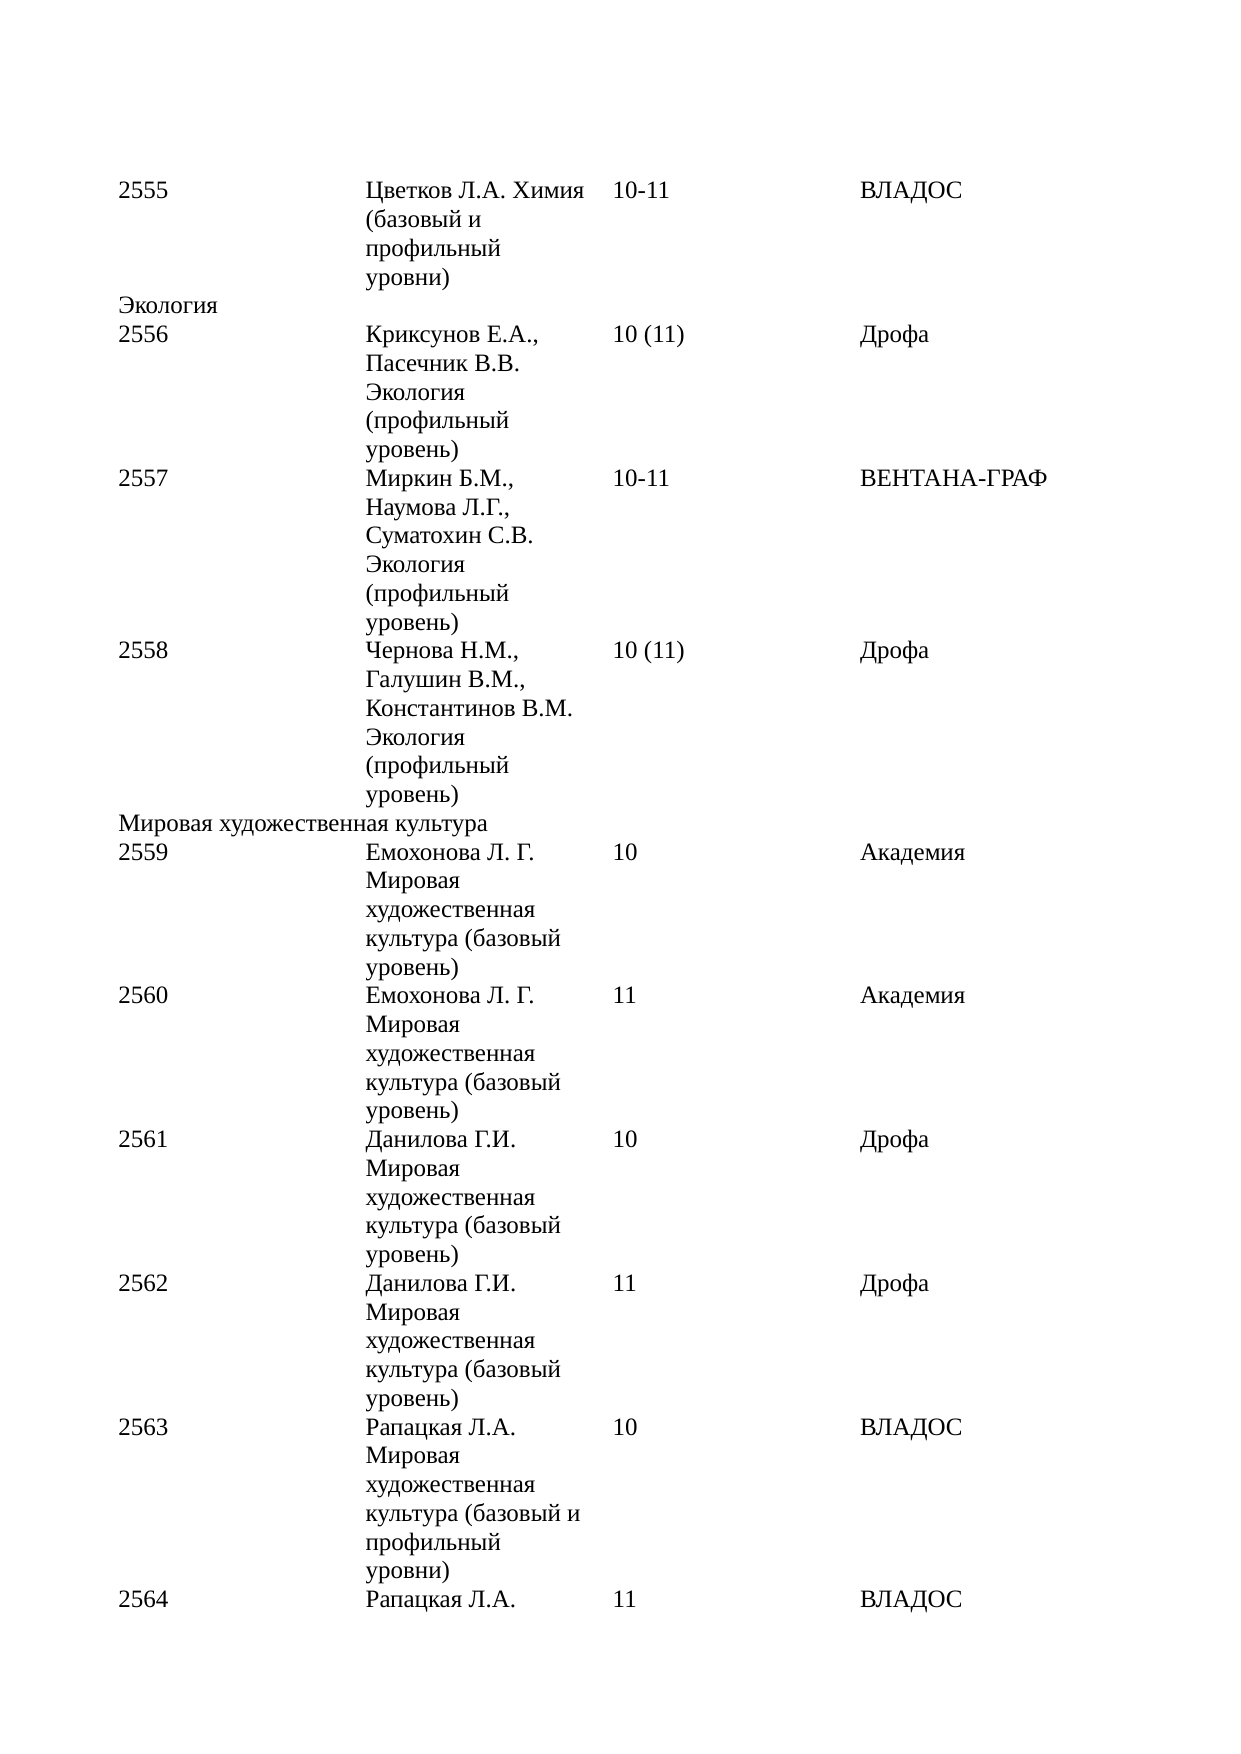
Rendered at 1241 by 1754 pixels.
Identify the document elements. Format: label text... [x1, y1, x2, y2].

table_header 10-11 [601, 176, 848, 291]
table_header Криксунов Е.А., Пасечник В.В. Экология (профильный уровень) [354, 319, 601, 463]
table_cell ВЛАДОС [849, 1412, 1096, 1584]
table_cell Рапацкая Л.А. Мировая художественная культура (базовый и профильный уровни) [354, 1412, 601, 1584]
table_header Экология [107, 291, 1096, 319]
table_cell 10 [601, 1412, 848, 1584]
table_cell 10 (11) [601, 636, 848, 808]
table_cell Емохонова Л. Г. Мировая художественная культура (базовый уровень) [354, 981, 601, 1124]
table_header 2559 [107, 837, 354, 981]
table_cell 2557 [107, 463, 354, 636]
table_cell Дрофа [849, 1124, 1096, 1268]
table_cell 2561 [107, 1124, 354, 1268]
table_cell 2560 [107, 981, 354, 1124]
table_cell ВЛАДОС [849, 1584, 1096, 1636]
table_header ВЛАДОС [849, 176, 1096, 291]
table_header Академия [849, 837, 1096, 981]
table_cell Рапацкая Л.А. [354, 1584, 601, 1636]
table_cell 11 [601, 1584, 848, 1636]
table_cell Данилова Г.И. Мировая художественная культура (базовый уровень) [354, 1124, 601, 1268]
table_cell 2563 [107, 1412, 354, 1584]
table_cell Дрофа [849, 1268, 1096, 1412]
table_header 10 [601, 837, 848, 981]
table_header 2555 [107, 176, 354, 291]
table_header Мировая художественная культура [107, 808, 1096, 837]
table_cell 11 [601, 1268, 848, 1412]
table_header Дрофа [849, 319, 1096, 463]
table_header Емохонова Л. Г. Мировая художественная культура (базовый уровень) [354, 837, 601, 981]
table_cell Чернова Н.М., Галушин В.М., Константинов В.М. Экология (профильный уровень) [354, 636, 601, 808]
table_header 2556 [107, 319, 354, 463]
table_cell 10 [601, 1124, 848, 1268]
table_cell ВЕНТАНА-ГРАФ [849, 463, 1096, 636]
table_cell 2558 [107, 636, 354, 808]
table_cell 11 [601, 981, 848, 1124]
table_cell 10-11 [601, 463, 848, 636]
table_cell 2562 [107, 1268, 354, 1412]
table_header Цветков Л.А. Химия (базовый и профильный уровни) [354, 176, 601, 291]
table_cell Дрофа [849, 636, 1096, 808]
table_cell Данилова Г.И. Мировая художественная культура (базовый уровень) [354, 1268, 601, 1412]
table_header 10 (11) [601, 319, 848, 463]
table_cell Миркин Б.М., Наумова Л.Г., Суматохин С.В. Экология (профильный уровень) [354, 463, 601, 636]
table_cell Академия [849, 981, 1096, 1124]
table_cell 2564 [107, 1584, 354, 1636]
